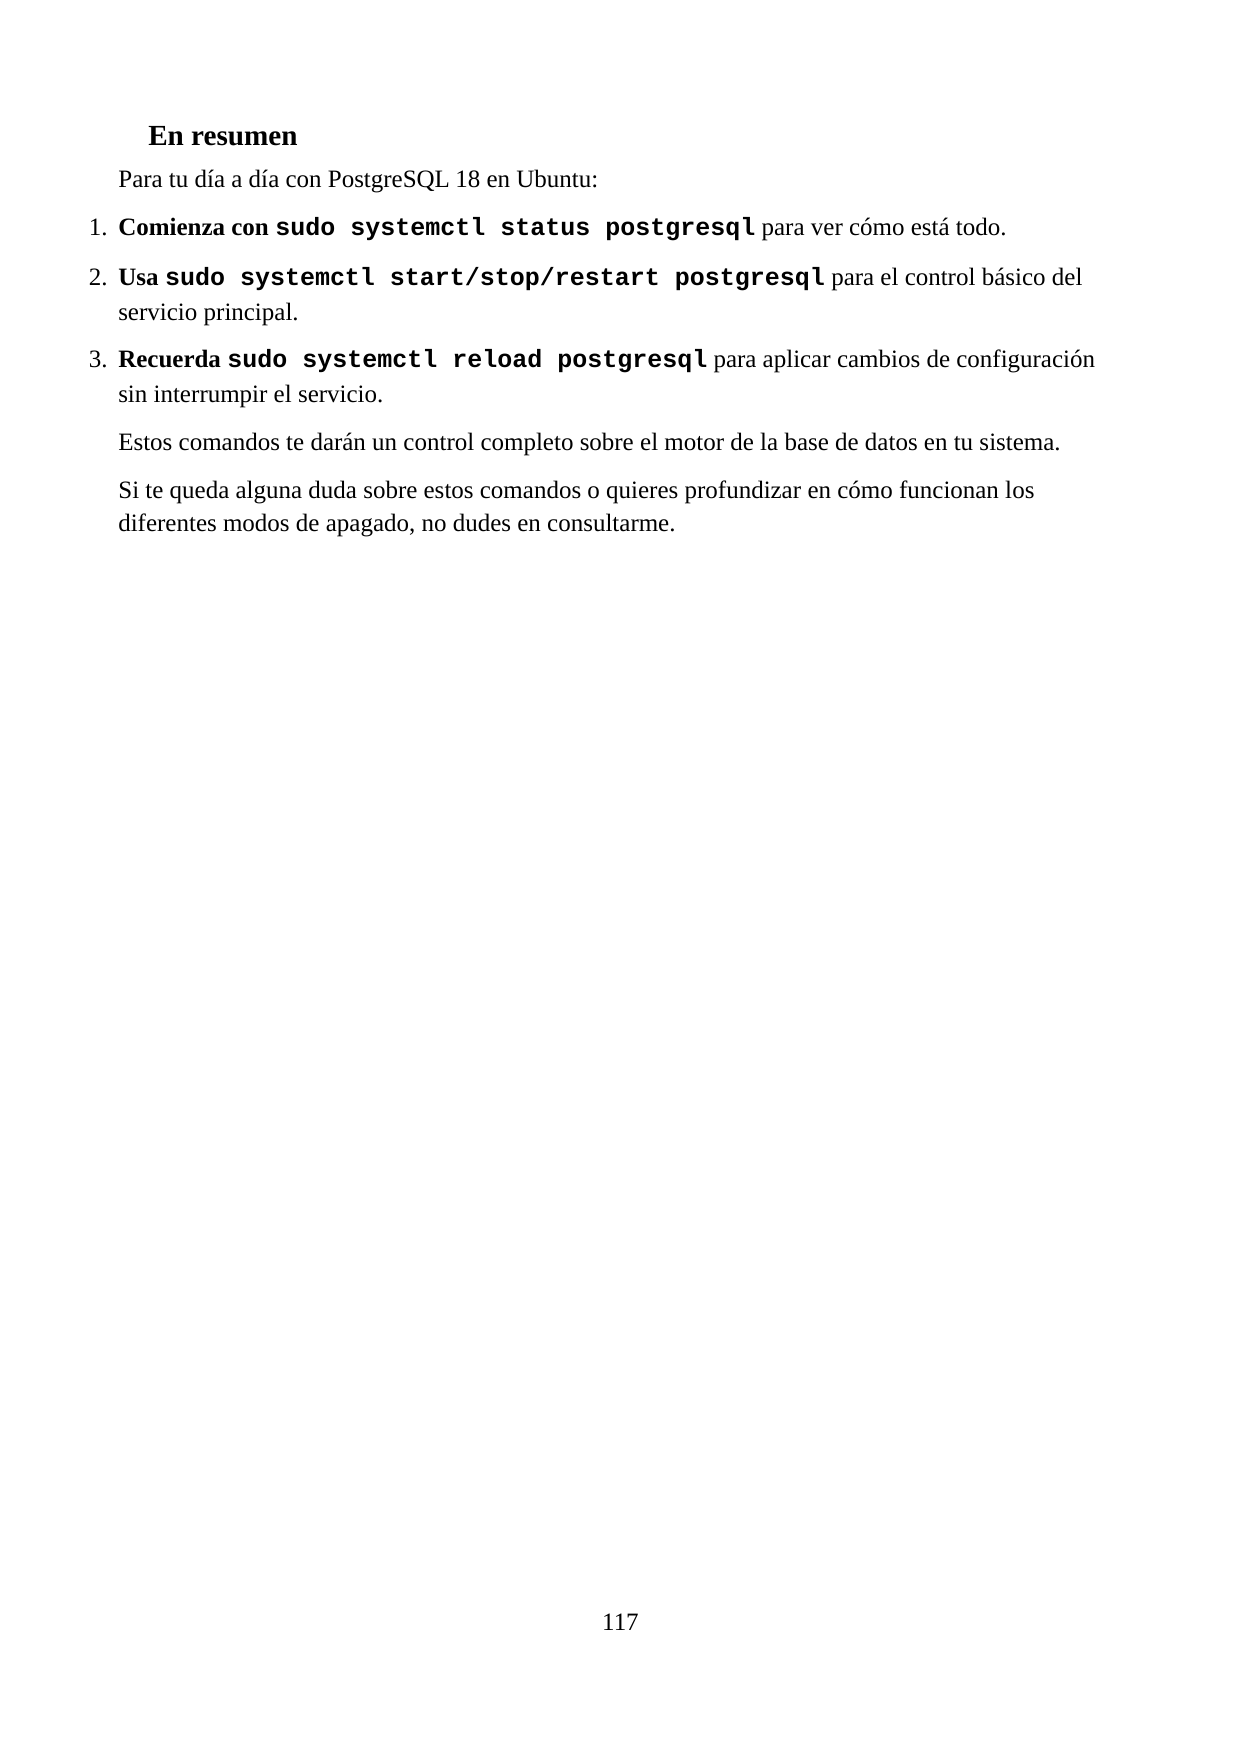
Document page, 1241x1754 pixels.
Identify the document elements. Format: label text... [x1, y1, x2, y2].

subtitle 💎 En resumen [118, 118, 1122, 152]
list Comienza con sudo systemctl status postgresql para ver cómo está todo. [118, 212, 1122, 243]
text Para tu día a día con PostgreSQL 18 en Ubuntu: [118, 164, 1122, 193]
list Recuerda sudo systemctl reload postgresql para aplicar cambios de configuración sin interrumpir el servicio. [118, 344, 1122, 408]
text Estos comandos te darán un control completo sobre el motor de la base de datos en tu sistema. [118, 427, 1122, 456]
text Si te queda alguna duda sobre estos comandos o quieres profundizar en cómo funcionan los diferentes modos de apagado, no dudes en consultarme. [118, 475, 1122, 537]
list Usa sudo systemctl start/stop/restart postgresql para el control básico del servicio principal. [118, 262, 1122, 326]
